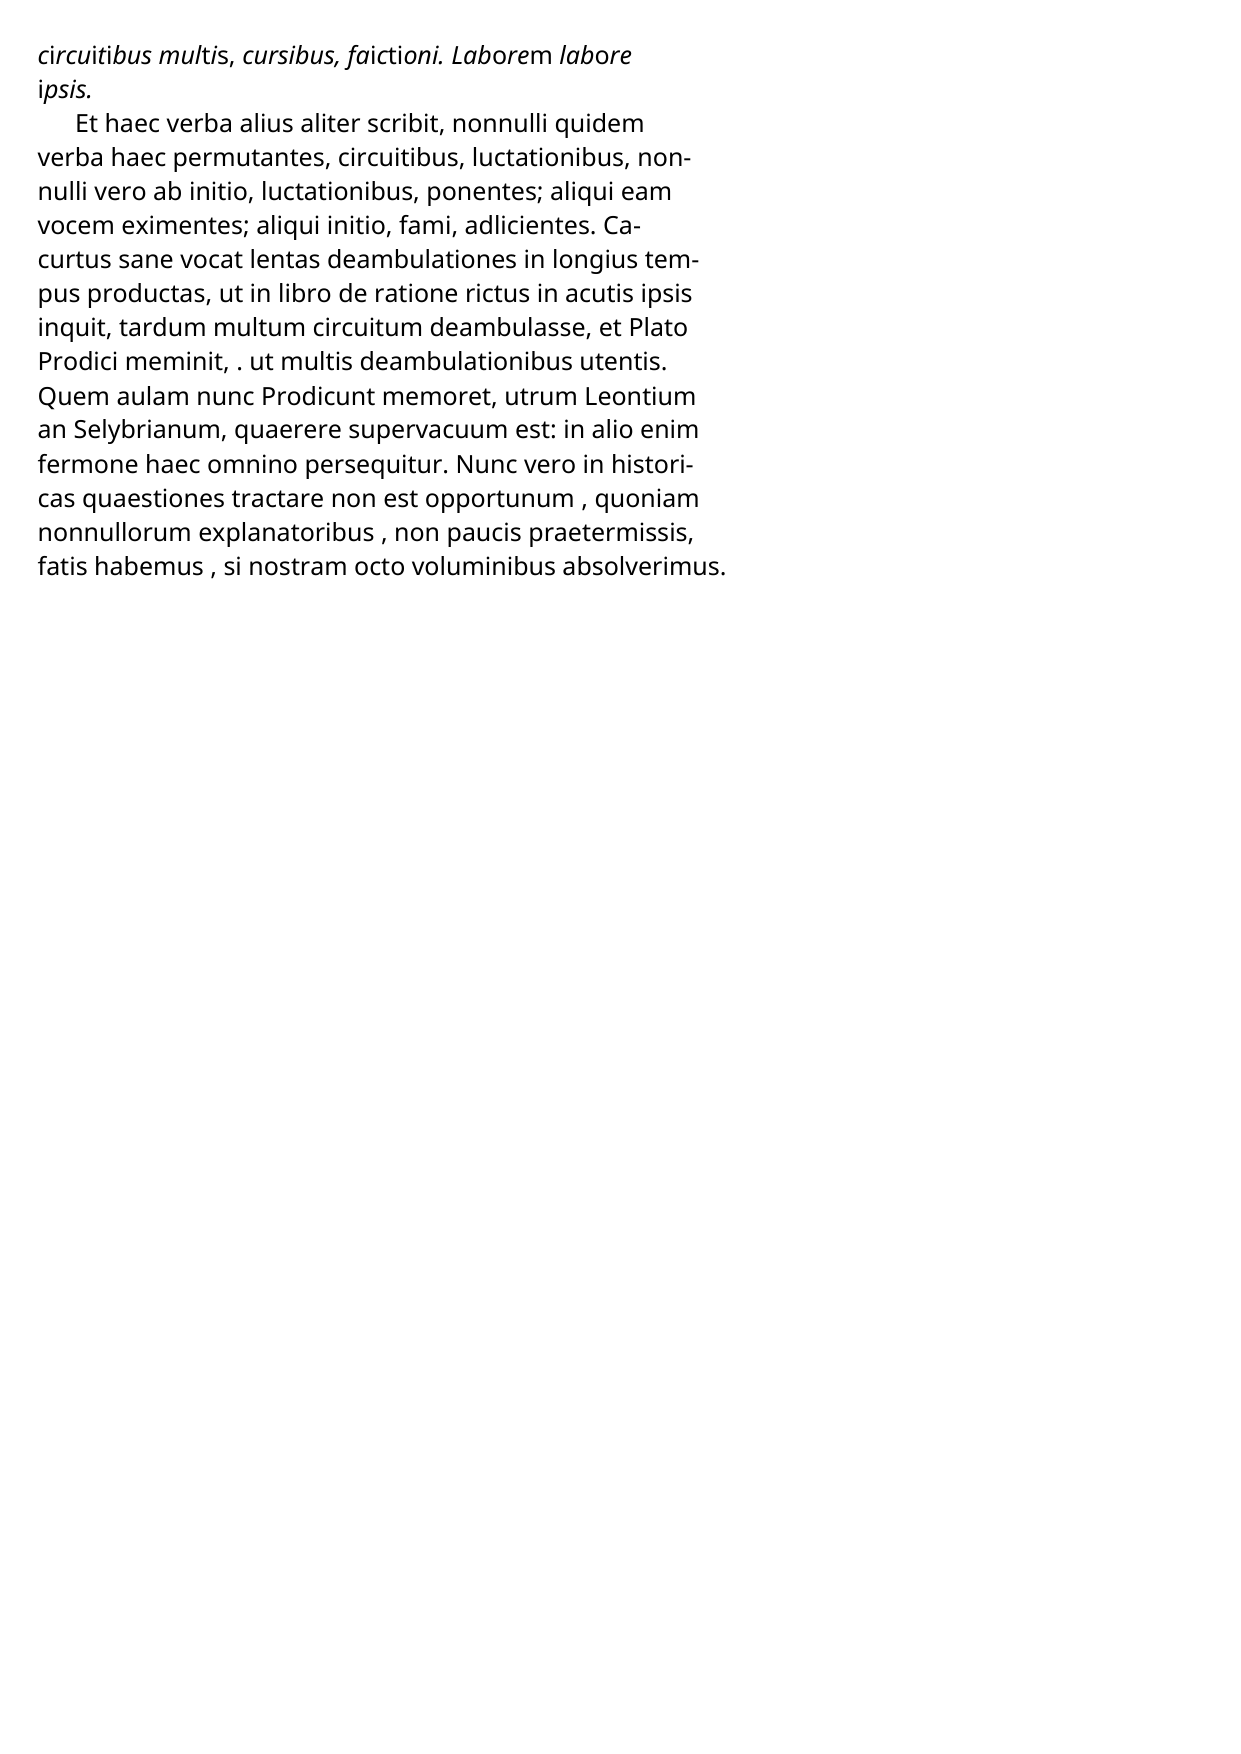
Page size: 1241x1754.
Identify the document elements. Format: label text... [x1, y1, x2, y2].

text Et haec verba alius aliter scribit, nonnulli quidem verba haec permutantes, circuitibus, luctationibus, non- nulli vero ab initio, luctationibus, ponentes; aliqui eam vocem eximentes; aliqui initio, fami, adlicientes. Ca- curtus sane vocat lentas deambulationes in longius tem- pus productas, ut in libro de ratione rictus in acutis ipsis inquit, tardum multum circuitum deambulasse, et Plato Prodici meminit, . ut multis deambulationibus utentis. Quem aulam nunc Prodicunt memoret, utrum Leontium an Selybrianum, quaerere supervacuum est: in alio enim fermone haec omnino persequitur. Nunc vero in histori- cas quaestiones tractare non est opportunum , quoniam nonnullorum explanatoribus , non paucis praetermissis, fatis habemus , si nostram octo voluminibus absolverimus. [37, 106, 1203, 582]
text circuitibus multis, cursibus, faictioni. Laborem labore ipsis. [37, 37, 1203, 106]
